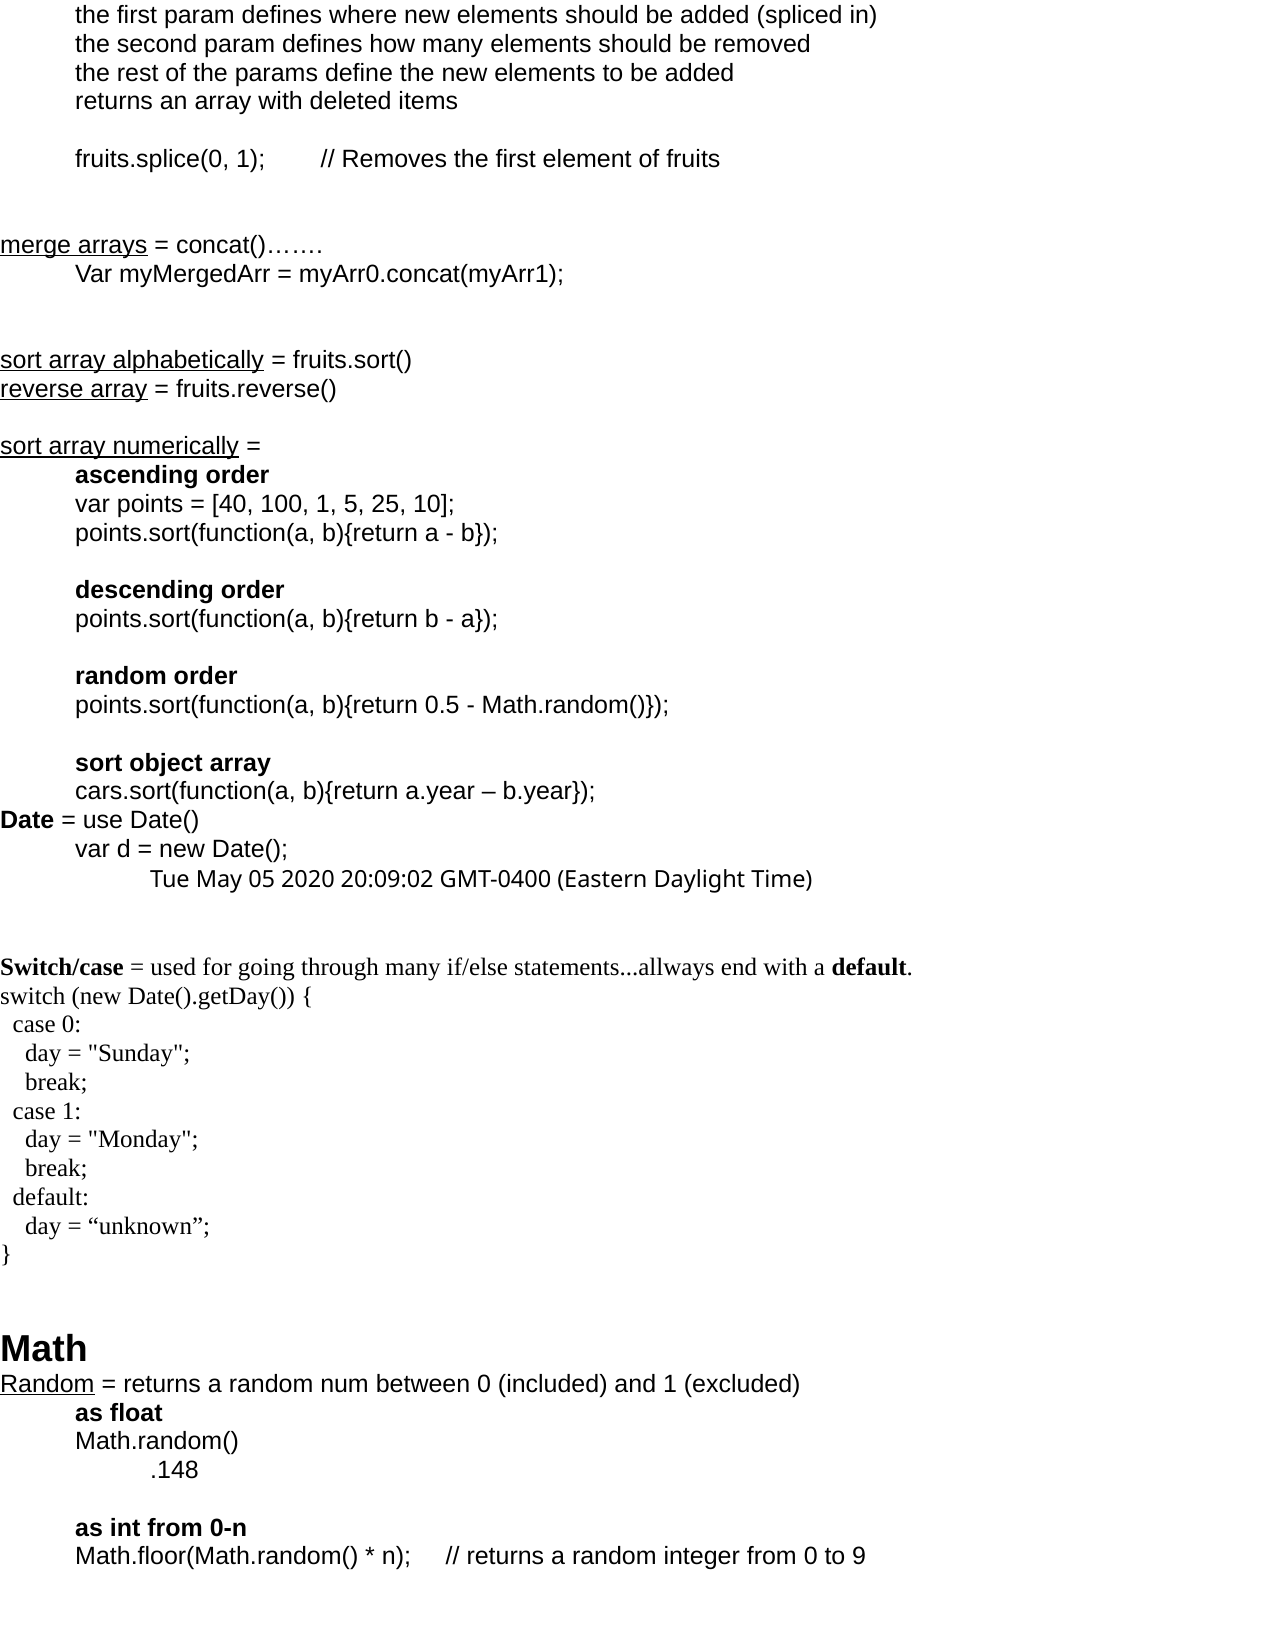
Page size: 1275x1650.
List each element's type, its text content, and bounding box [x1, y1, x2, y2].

text day = "Monday"; [0, 1124, 1275, 1153]
text the rest of the params define the new elements to be added [0, 57, 1275, 86]
text Tue May 05 2020 20:09:02 GMT-0400 (Eastern Daylight Time) [0, 862, 1275, 894]
text fruits.splice(0, 1); // Removes the first element of fruits [0, 144, 1275, 172]
text day = "Sunday"; [0, 1038, 1275, 1067]
text points.sort(function(a, b){return b - a}); [0, 604, 1275, 632]
text Var myMergedArr = myArr0.concat(myArr1); [0, 259, 1275, 287]
text Switch/case = used for going through many if/else statements...allways end with a default. [0, 952, 1275, 981]
text var d = new Date(); [0, 834, 1275, 862]
text var points = [40, 100, 1, 5, 25, 10]; [0, 489, 1275, 517]
text sort array alphabetically = fruits.sort() [0, 345, 1275, 374]
text .148 [0, 1455, 1275, 1484]
text default: [0, 1182, 1275, 1211]
text switch (new Date().getDay()) { [0, 981, 1275, 1009]
text as float [0, 1398, 1275, 1426]
text case 1: [0, 1096, 1275, 1124]
text cars.sort(function(a, b){return a.year – b.year}); [0, 776, 1275, 805]
text points.sort(function(a, b){return a - b}); [0, 517, 1275, 546]
text as int from 0-n [0, 1513, 1275, 1541]
text case 0: [0, 1009, 1275, 1038]
text Math.floor(Math.random() * n); // returns a random integer from 0 to 9 [0, 1541, 1275, 1570]
text Date = use Date() [0, 805, 1275, 834]
text ascending order [0, 460, 1275, 489]
text Math.random() [0, 1426, 1275, 1455]
text the first param defines where new elements should be added (spliced in) [0, 0, 1275, 29]
text returns an array with deleted items [0, 86, 1275, 115]
text descending order [0, 575, 1275, 604]
text break; [0, 1153, 1275, 1182]
text random order [0, 661, 1275, 690]
text the second param defines how many elements should be removed [0, 29, 1275, 57]
text day = “unknown”; [0, 1211, 1275, 1239]
text Math [0, 1326, 1275, 1369]
text merge arrays = concat()……. [0, 230, 1275, 259]
text sort array numerically = [0, 431, 1275, 460]
text sort object array [0, 747, 1275, 776]
text } [0, 1239, 1275, 1268]
text points.sort(function(a, b){return 0.5 - Math.random()}); [0, 690, 1275, 719]
text Random = returns a random num between 0 (included) and 1 (excluded) [0, 1369, 1275, 1398]
text break; [0, 1067, 1275, 1096]
text reverse array = fruits.reverse() [0, 374, 1275, 402]
